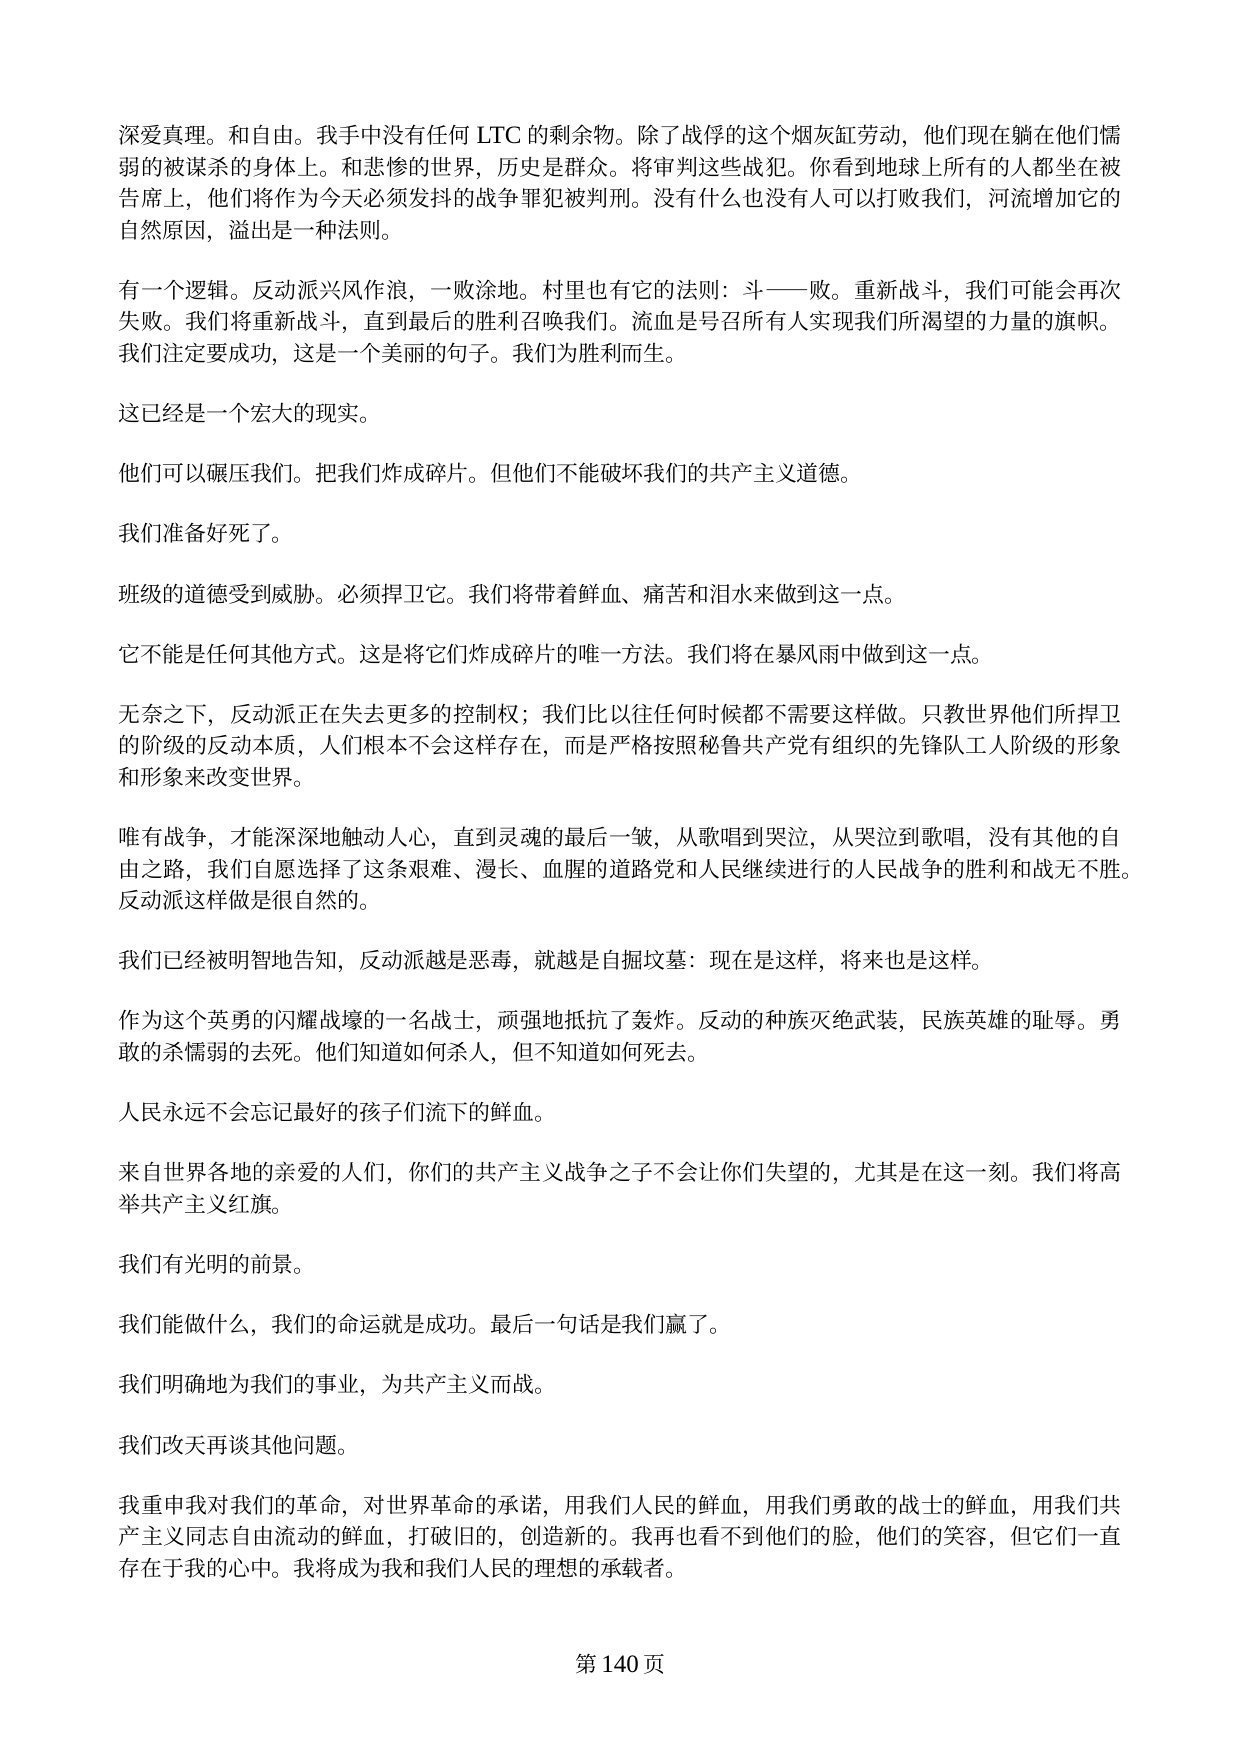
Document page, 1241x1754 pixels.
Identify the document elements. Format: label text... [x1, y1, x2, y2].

text 这已经是一个宏大的现实。 [118, 396, 1122, 428]
text 我们已经被明智地告知，反动派越是恶毒，就越是自掘坟墓：现在是这样，将来也是这样。 [118, 943, 1122, 975]
text 他们可以碾压我们。把我们炸成碎片。但他们不能破坏我们的共产主义道德。 [118, 456, 1122, 488]
text 我们准备好死了。 [118, 517, 1122, 548]
text 有一个逻辑。反动派兴风作浪，一败涂地。村里也有它的法则：斗——败。重新战斗，我们可能会再次失败。我们将重新战斗，直到最后的胜利召唤我们。流血是号召所有人实现我们所渴望的力量的旗帜。我们注定要成功，这是一个美丽的句子。我们为胜利而生。 [118, 273, 1122, 367]
text 我们能做什么，我们的命运就是成功。最后一句话是我们赢了。 [118, 1307, 1122, 1339]
text 我们改天再谈其他问题。 [118, 1428, 1122, 1459]
text 班级的道德受到威胁。必须捍卫它。我们将带着鲜血、痛苦和泪水来做到这一点。 [118, 577, 1122, 608]
text 无奈之下，反动派正在失去更多的控制权；我们比以往任何时候都不需要这样做。只教世界他们所捍卫的阶级的反动本质，人们根本不会这样存在，而是严格按照秘鲁共产党有组织的先锋队工人阶级的形象和形象来改变世界。 [118, 697, 1122, 792]
text 我们有光明的前景。 [118, 1247, 1122, 1279]
text 我重申我对我们的革命，对世界革命的承诺，用我们人民的鲜血，用我们勇敢的战士的鲜血，用我们共产主义同志自由流动的鲜血，打破旧的，创造新的。我再也看不到他们的脸，他们的笑容，但它们一直存在于我的心中。我将成为我和我们人民的理想的承载者。 [118, 1488, 1122, 1582]
text 唯有战争，才能深深地触动人心，直到灵魂的最后一皱，从歌唱到哭泣，从哭泣到歌唱，没有其他的自由之路，我们自愿选择了这条艰难、漫长、血腥的道路党和人民继续进行的人民战争的胜利和战无不胜。反动派这样做是很自然的。 [118, 820, 1122, 915]
text 我们明确地为我们的事业，为共产主义而战。 [118, 1368, 1122, 1399]
text 人民永远不会忘记最好的孩子们流下的鲜血。 [118, 1095, 1122, 1127]
text 作为这个英勇的闪耀战壕的一名战士，顽强地抵抗了轰炸。反动的种族灭绝武装，民族英雄的耻辱。勇敢的杀懦弱的去死。他们知道如何杀人，但不知道如何死去。 [118, 1004, 1122, 1067]
text 深爱真理。和自由。我手中没有任何 LTC 的剩余物。除了战俘的这个烟灰缸劳动，他们现在躺在他们懦弱的被谋杀的身体上。和悲惨的世界，历史是群众。将审判这些战犯。你看到地球上所有的人都坐在被告席上，他们将作为今天必须发抖的战争罪犯被判刑。没有什么也没有人可以打败我们，河流增加它的自然原因，溢出是一种法则。 [118, 118, 1122, 244]
text 它不能是任何其他方式。这是将它们炸成碎片的唯一方法。我们将在暴风雨中做到这一点。 [118, 637, 1122, 668]
text 来自世界各地的亲爱的人们，你们的共产主义战争之子不会让你们失望的，尤其是在这一刻。我们将高举共产主义红旗。 [118, 1156, 1122, 1218]
